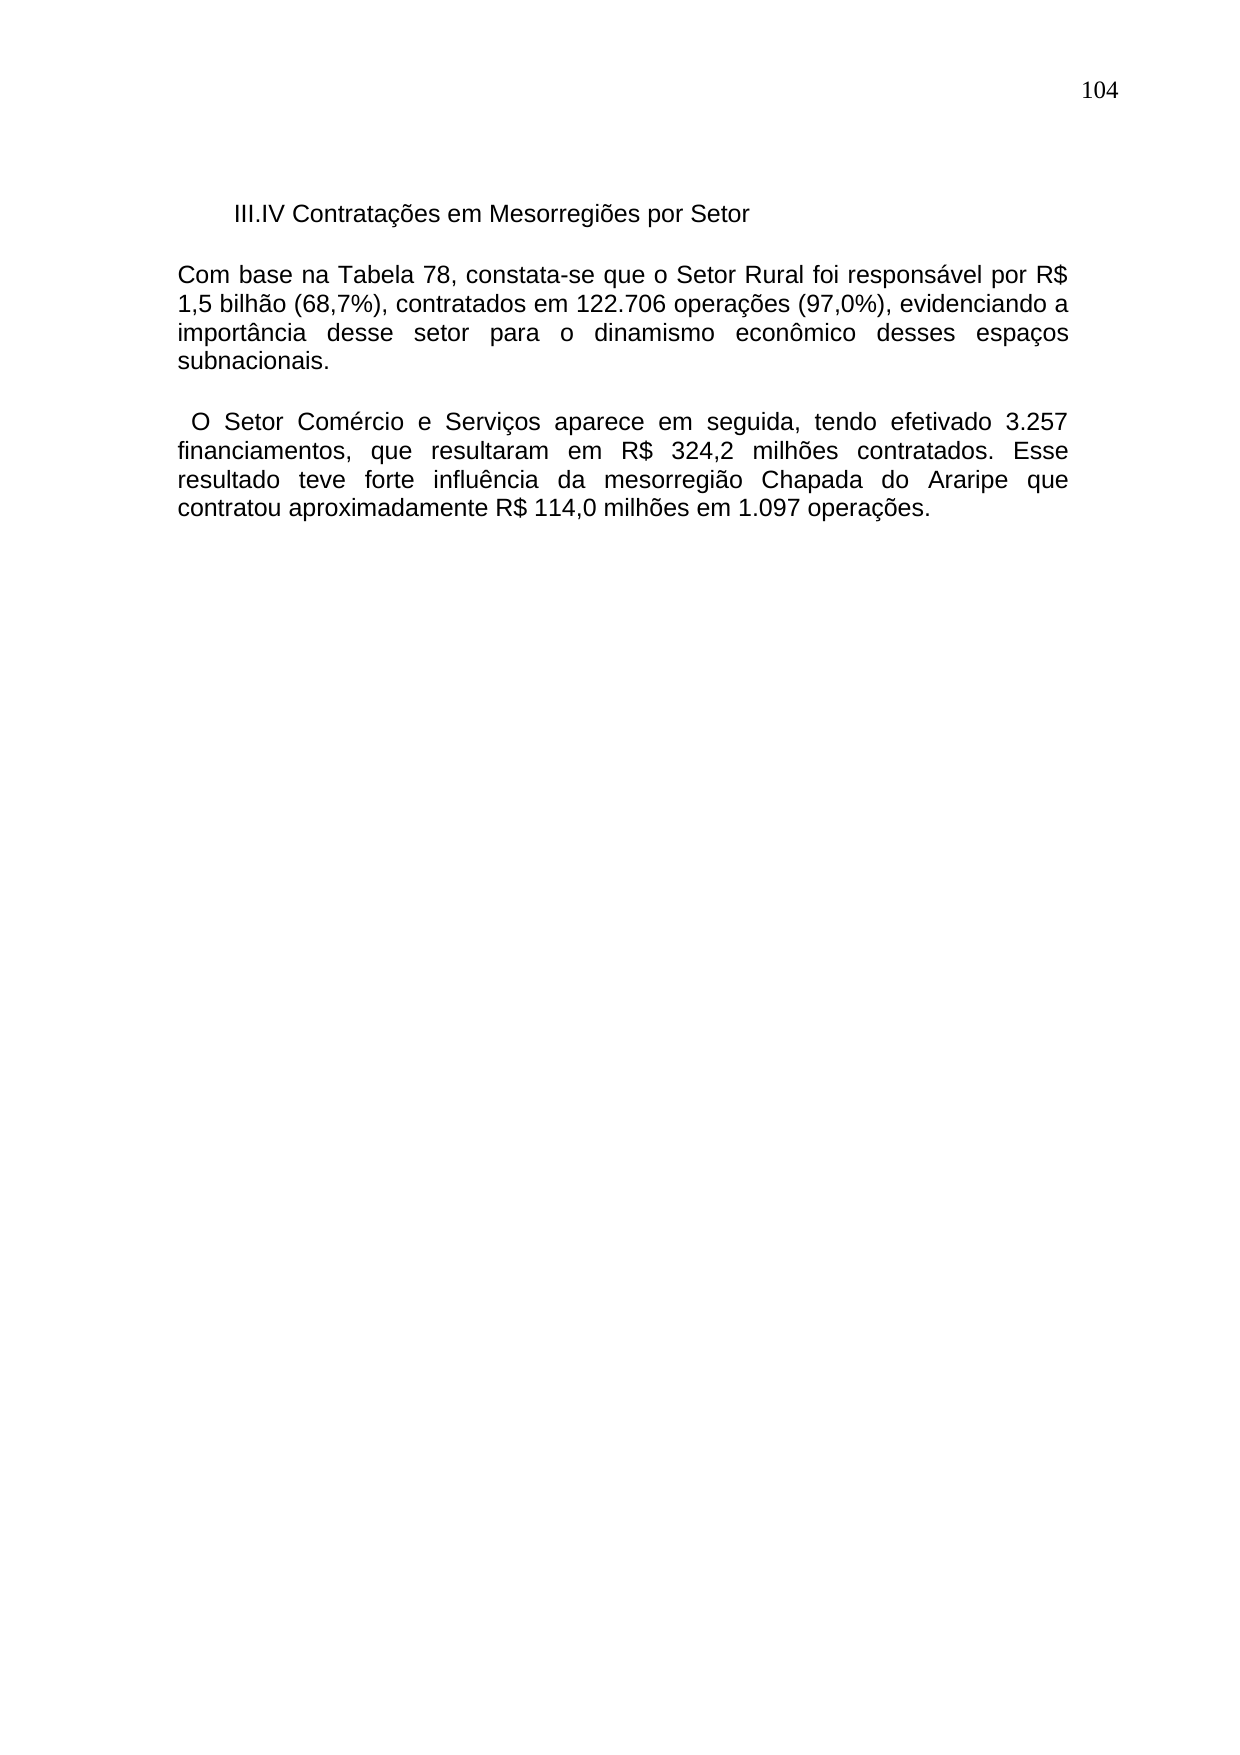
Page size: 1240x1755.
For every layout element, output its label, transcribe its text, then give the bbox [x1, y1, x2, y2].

text III.IV Contratações em Mesorregiões por Setor [233, 199, 1124, 227]
text O Setor Comércio e Serviços aparece em seguida, tendo efetivado 3.257 financiamentos, que resultaram em R$ 324,2 milhões contratados. Esse resultado teve forte influência da mesorregião Chapada do Araripe que contratou aproximadamente R$ 114,0 milhões em 1.097 operações. [177, 407, 1070, 522]
text Com base na Tabela 78, constata-se que o Setor Rural foi responsável por R$ 1,5 bilhão (68,7%), contratados em 122.706 operações (97,0%), evidenciando a importância desse setor para o dinamismo econômico desses espaços subnacionais. [177, 260, 1070, 375]
